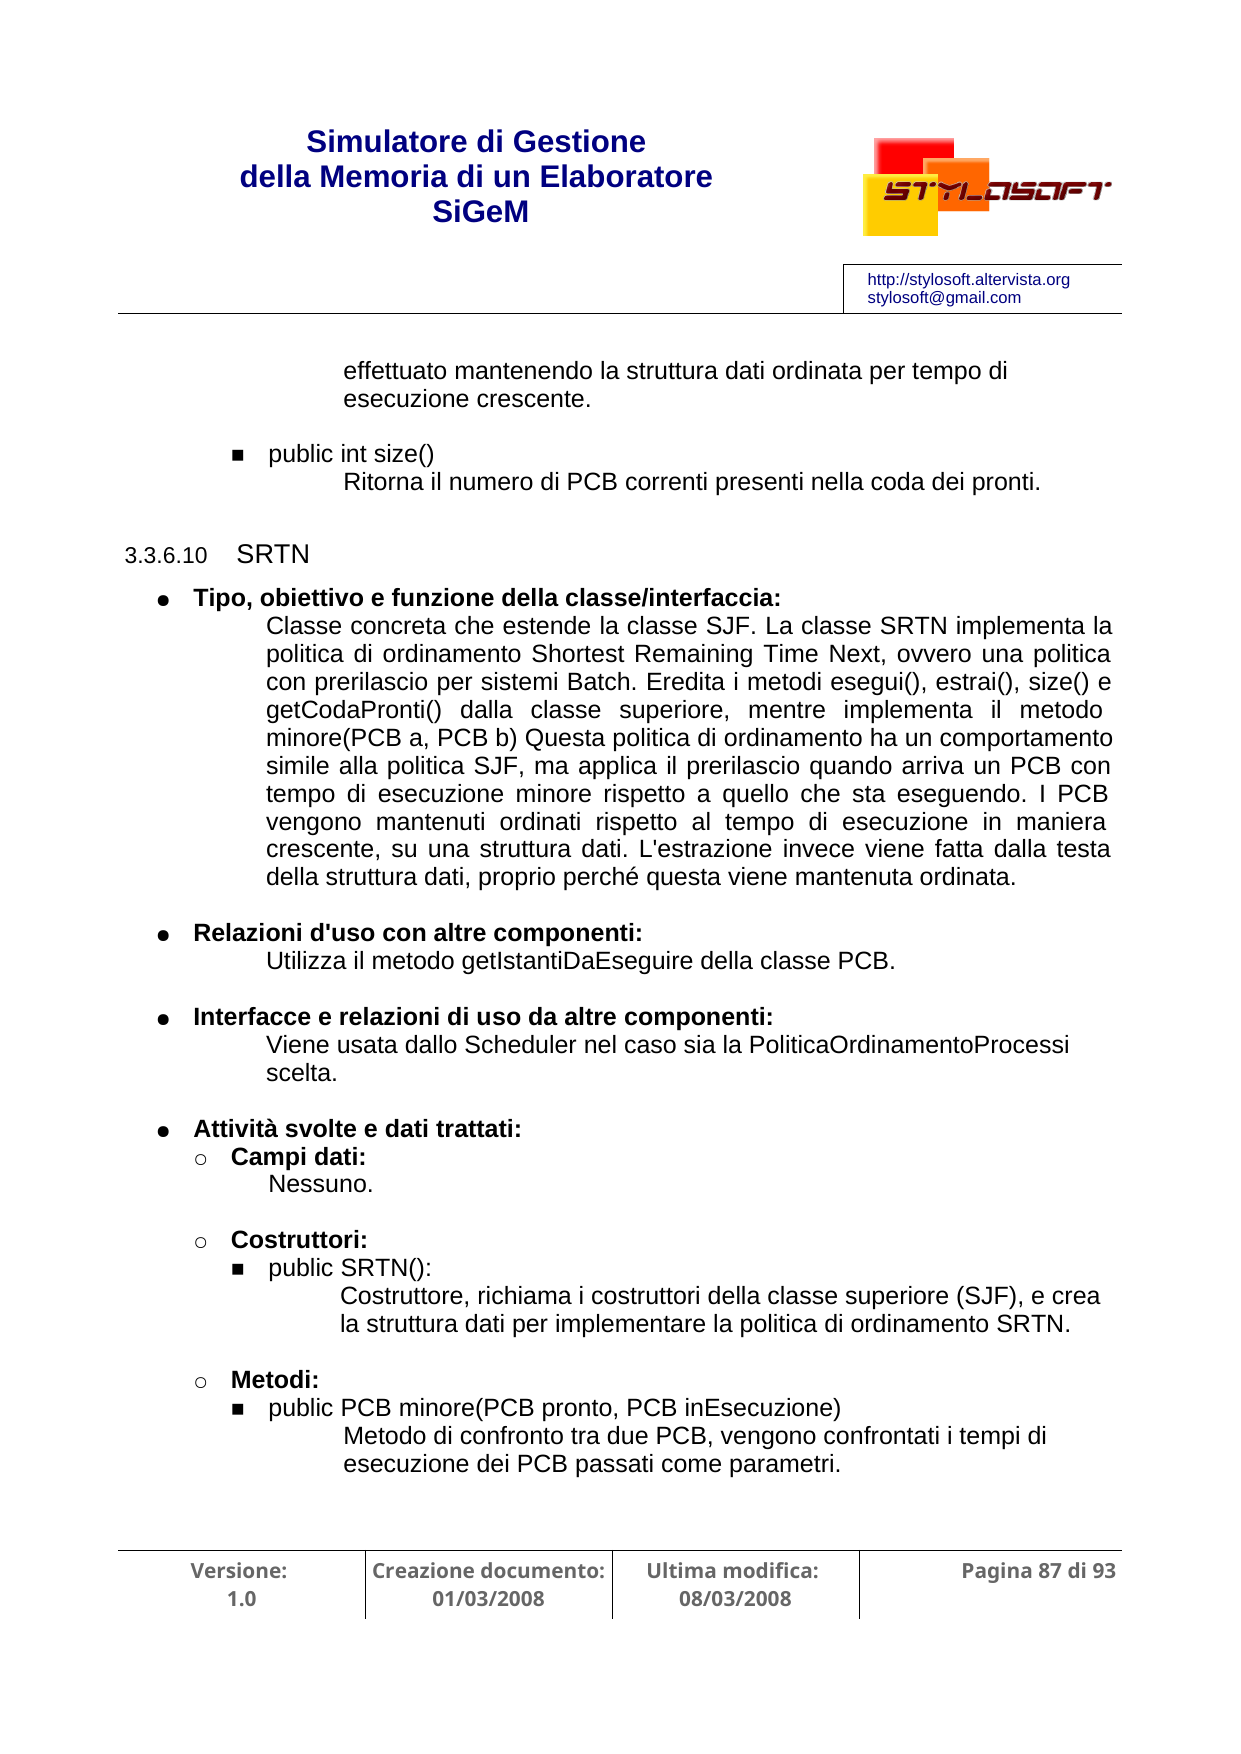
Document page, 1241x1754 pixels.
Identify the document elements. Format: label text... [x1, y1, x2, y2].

list Metodo di confronto tra due PCB, vengono confrontati i tempi di esecuzione dei PCB passati come parametri. [306, 1421, 1122, 1477]
list Ritorna il numero di PCB correnti presenti nella coda dei pronti. [306, 468, 1122, 496]
list Utilizza il metodo getIstantiDaEseguire della classe PCB. [156, 947, 1122, 975]
list effettuato mantenendo la struttura dati ordinata per tempo di esecuzione crescente. [306, 357, 1122, 412]
list Tipo, obiettivo e funzione della classe/interfaccia: [156, 584, 1122, 612]
text Costruttore, richiama i costruttori della classe superiore (SJF), e crea la struttura dati per implementare la politica di ordinamento SRTN. [118, 1282, 1122, 1338]
subtitle SRTN [118, 539, 1122, 569]
picture [848, 123, 1117, 247]
list Campi dati: [193, 1142, 1122, 1170]
list Interfacce e relazioni di uso da altre componenti: [156, 1003, 1122, 1031]
list Viene usata dallo Scheduler nel caso sia la PoliticaOrdinamentoProcessi scelta. [156, 1031, 1122, 1086]
list Classe concreta che estende la classe SJF. La classe SRTN implementa la politica di ordinamento Shortest Remaining Time Next, ovvero una politica con prerilascio per sistemi Batch. Eredita i metodi esegui(), estrai(), size() e getCodaPronti() dalla classe superiore, mentre implementa il metodo minore(PCB a, PCB b) Questa politica di ordinamento ha un comportamento simile alla politica SJF, ma applica il prerilascio quando arriva un PCB con tempo di esecuzione minore rispetto a quello che sta eseguendo. I PCB vengono mantenuti ordinati rispetto al tempo di esecuzione in maniera crescente, su una struttura dati. L'estrazione invece viene fatta dalla testa della struttura dati, proprio perché questa viene mantenuta ordinata. [156, 612, 1122, 891]
list public PCB minore(PCB pronto, PCB inEsecuzione) [231, 1393, 1122, 1421]
list Metodi: [193, 1366, 1122, 1393]
list public int size() [231, 440, 1122, 468]
list public SRTN(): [231, 1254, 1122, 1282]
list Attività svolte e dati trattati: [156, 1114, 1122, 1142]
list Nessuno. [231, 1170, 1122, 1198]
list Relazioni d'uso con altre componenti: [156, 919, 1122, 947]
list Costruttori: [193, 1226, 1122, 1254]
